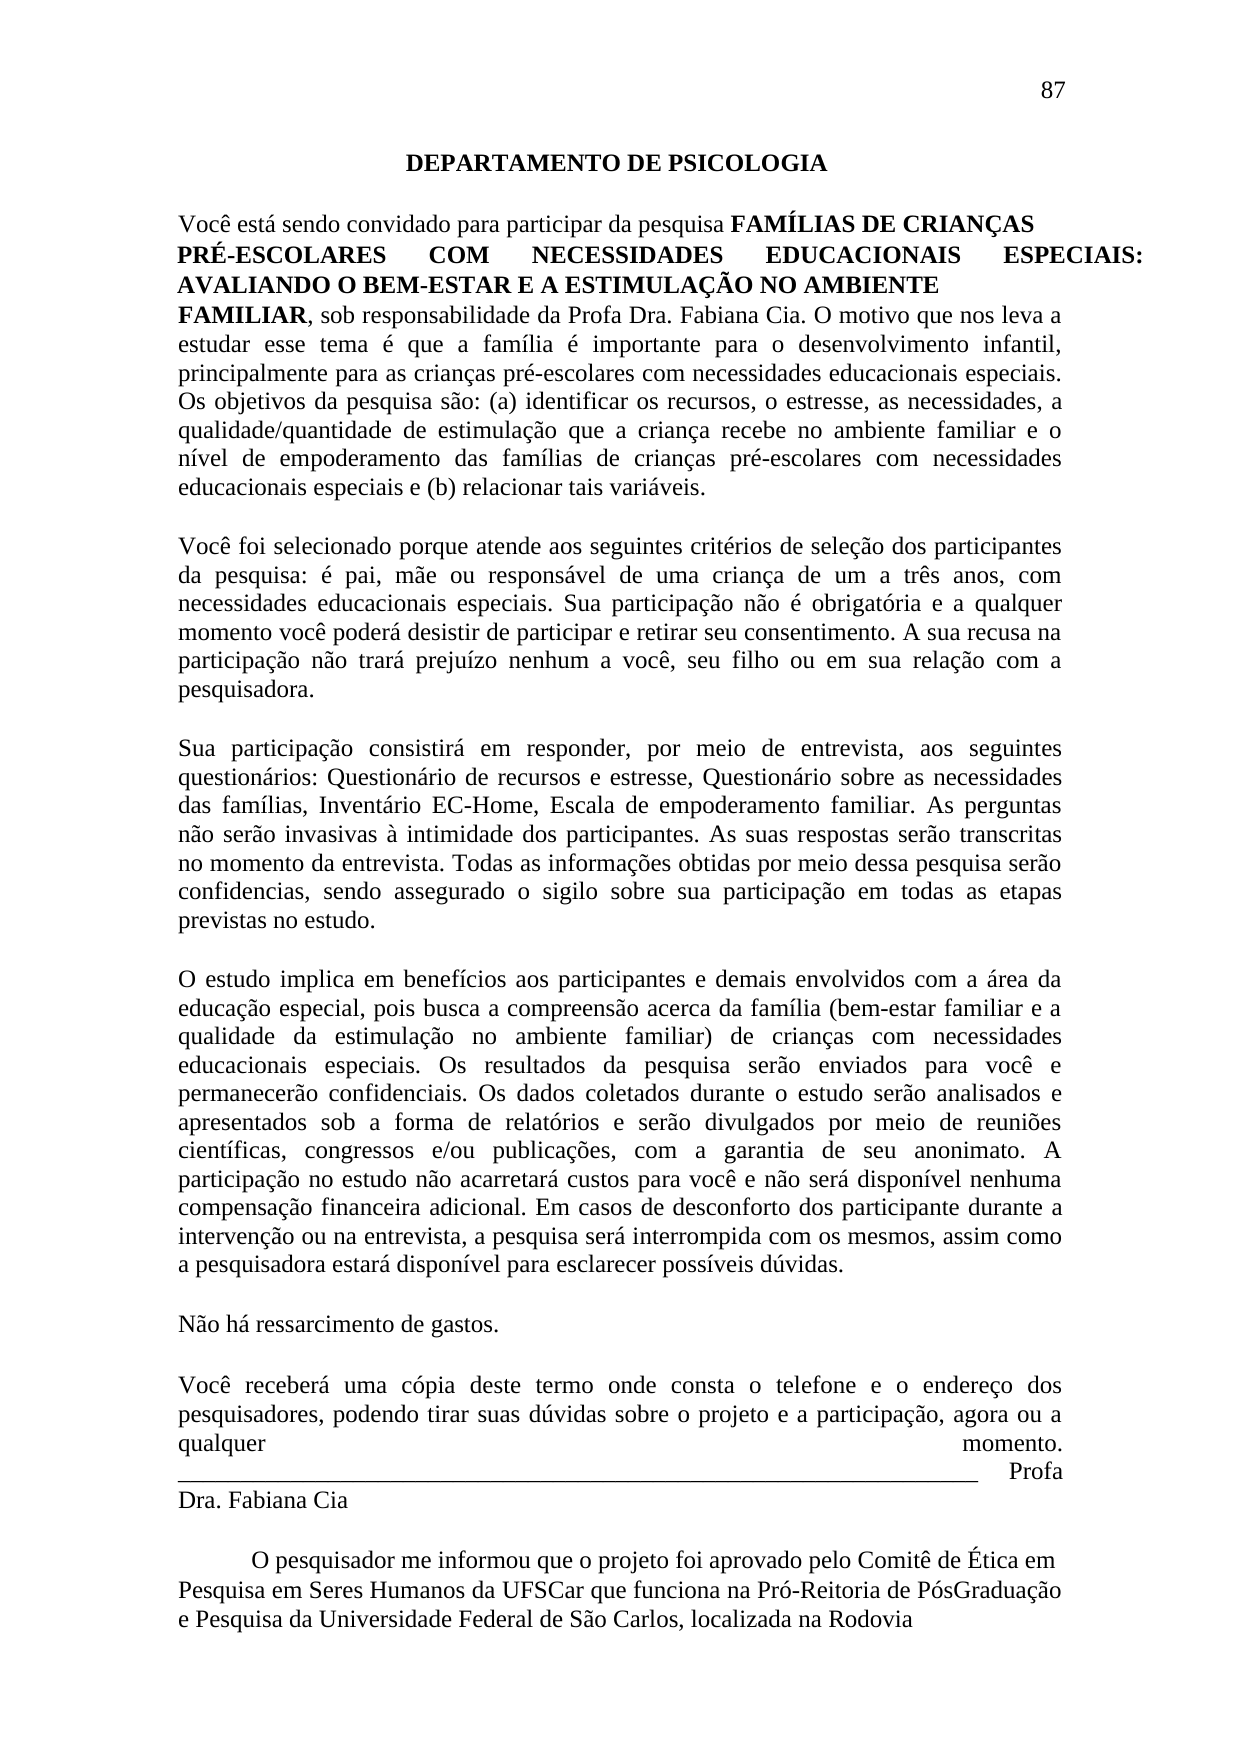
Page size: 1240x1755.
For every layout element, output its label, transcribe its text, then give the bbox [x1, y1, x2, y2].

subtitle PRÉ-ESCOLARES COM NECESSIDADES EDUCACIONAIS ESPECIAIS: AVALIANDO O BEM-ESTAR E A ESTIMULAÇÃO NO AMBIENTE [177, 240, 1144, 299]
text Você foi selecionado porque atende aos seguintes critérios de seleção dos participantes da pesquisa: é pai, mãe ou responsável de uma criança de um a três anos, com necessidades educacionais especiais. Sua participação não é obrigatória e a qualquer momento você poderá desistir de participar e retirar seu consentimento. A sua recusa na participação não trará prejuízo nenhum a você, seu filho ou em sua relação com a pesquisadora. [178, 532, 1063, 703]
text Pesquisa em Seres Humanos da UFSCar que funciona na Pró-Reitoria de PósGraduação e Pesquisa da Universidade Federal de São Carlos, localizada na Rodovia [178, 1576, 1063, 1633]
text O estudo implica em benefícios aos participantes e demais envolvidos com a área da educação especial, pois busca a compreensão acerca da família (bem-estar familiar e a qualidade da estimulação no ambiente familiar) de crianças com necessidades educacionais especiais. Os resultados da pesquisa serão enviados para você e permanecerão confidenciais. Os dados coletados durante o estudo serão analisados e apresentados sob a forma de relatórios e serão divulgados por meio de reuniões científicas, congressos e/ou publicações, com a garantia de seu anonimato. A participação no estudo não acarretará custos para você e não será disponível nenhuma compensação financeira adicional. Em casos de desconforto dos participante durante a intervenção ou na entrevista, a pesquisa será interrompida com os mesmos, assim como a pesquisadora estará disponível para esclarecer possíveis dúvidas. [178, 964, 1063, 1278]
text Sua participação consistirá em responder, por meio de entrevista, aos seguintes questionários: Questionário de recursos e estresse, Questionário sobre as necessidades das famílias, Inventário EC-Home, Escala de empoderamento familiar. As perguntas não serão invasivas à intimidade dos participantes. As suas respostas serão transcritas no momento da entrevista. Todas as informações obtidas por meio dessa pesquisa serão confidencias, sendo assegurado o sigilo sobre sua participação em todas as etapas previstas no estudo. [178, 734, 1063, 933]
text DEPARTAMENTO DE PSICOLOGIA [96, 148, 1144, 177]
text Você está sendo convidado para participar da pesquisa FAMÍLIAS DE CRIANÇAS [178, 209, 1063, 238]
text O pesquisador me informou que o projeto foi aprovado pelo Comitê de Ética em [88, 1545, 1144, 1574]
text Não há ressarcimento de gastos. [178, 1309, 1063, 1338]
text Você receberá uma cópia deste termo onde consta o telefone e o endereço dos pesquisadores, podendo tirar suas dúvidas sobre o projeto e a participação, agora ou a qualquer momento. ________________________________________________________________ Profa Dra. Fabiana Cia [178, 1371, 1063, 1514]
text FAMILIAR, sob responsabilidade da Profa Dra. Fabiana Cia. O motivo que nos leva a estudar esse tema é que a família é importante para o desenvolvimento infantil, principalmente para as crianças pré-escolares com necessidades educacionais especiais. Os objetivos da pesquisa são: (a) identificar os recursos, o estresse, as necessidades, a qualidade/quantidade de estimulação que a criança recebe no ambiente familiar e o nível de empoderamento das famílias de crianças pré-escolares com necessidades educacionais especiais e (b) relacionar tais variáveis. [178, 301, 1063, 501]
